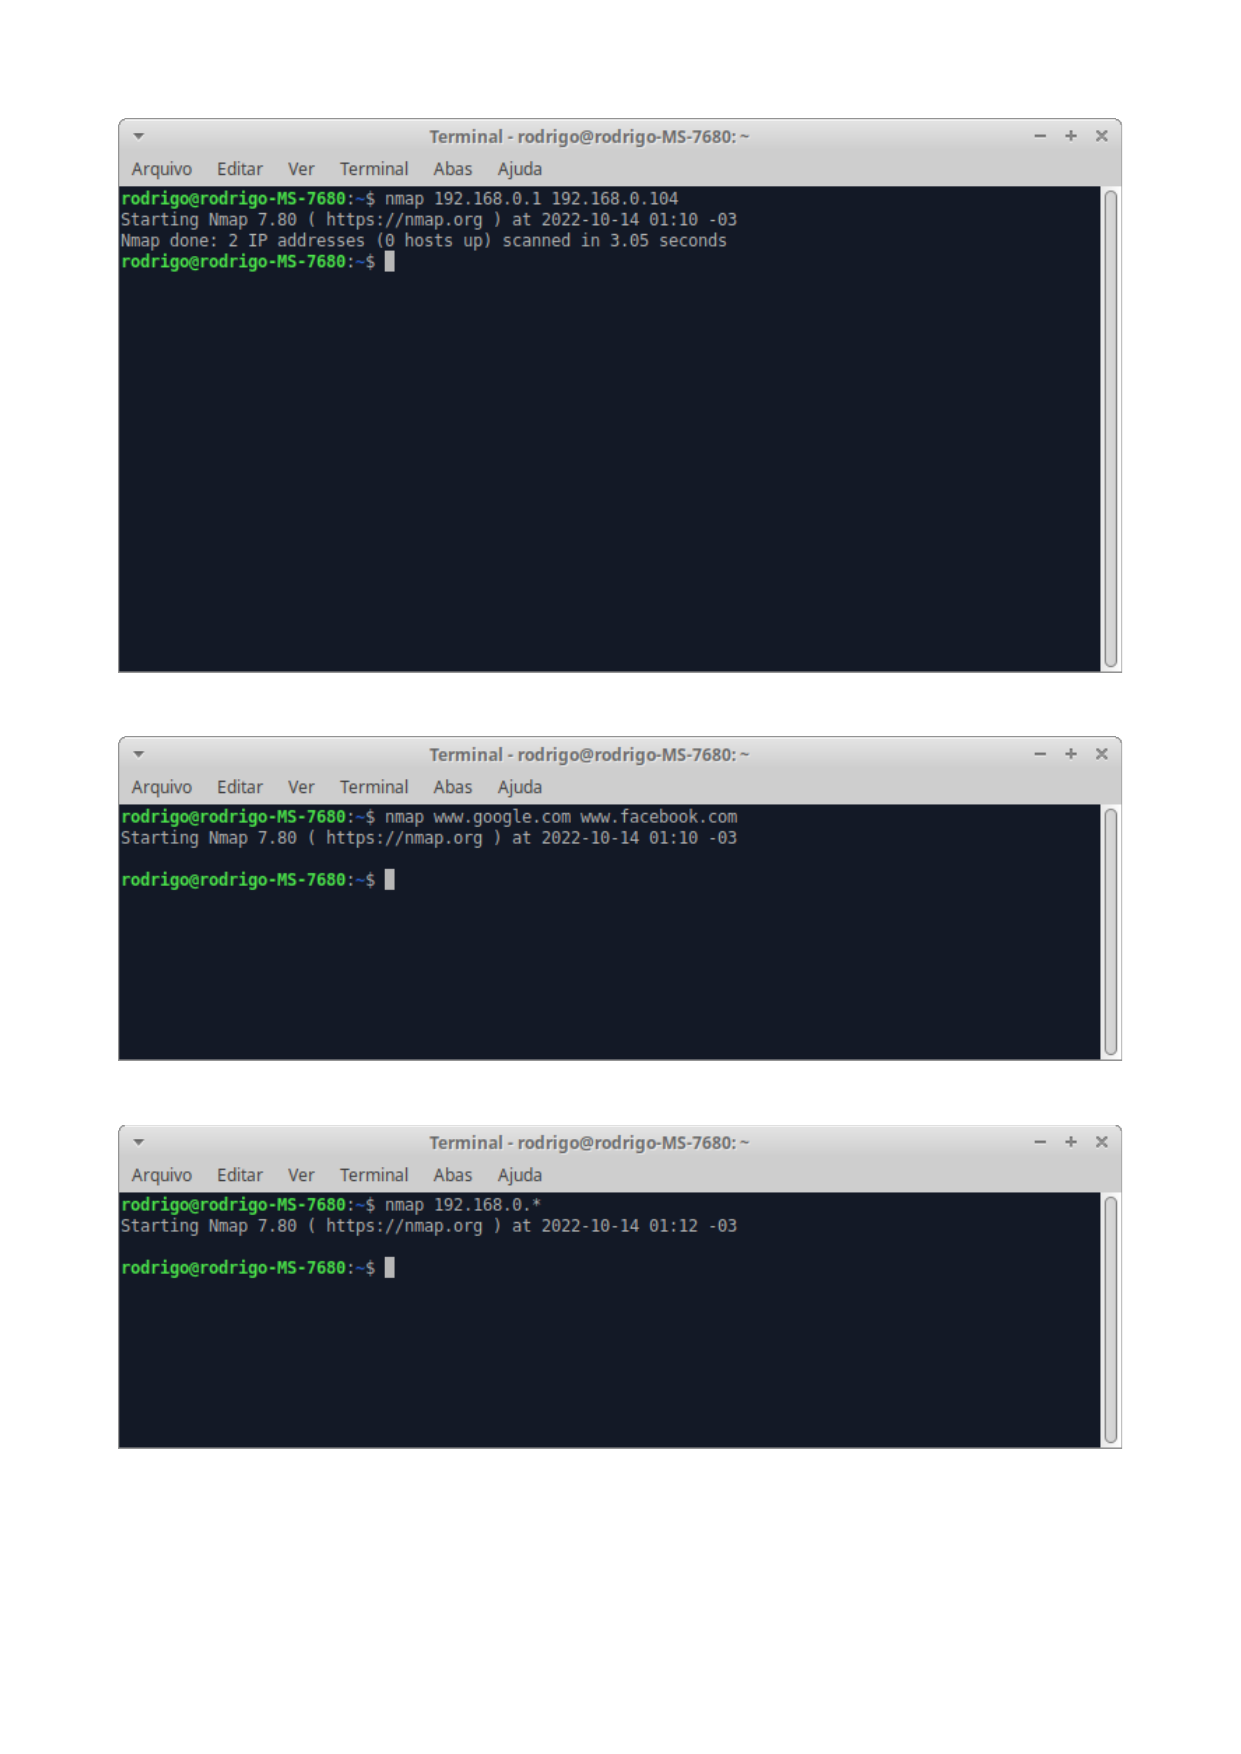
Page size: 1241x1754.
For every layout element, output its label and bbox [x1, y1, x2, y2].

picture [118, 118, 1123, 673]
picture [118, 1125, 1123, 1449]
picture [118, 736, 1123, 1061]
